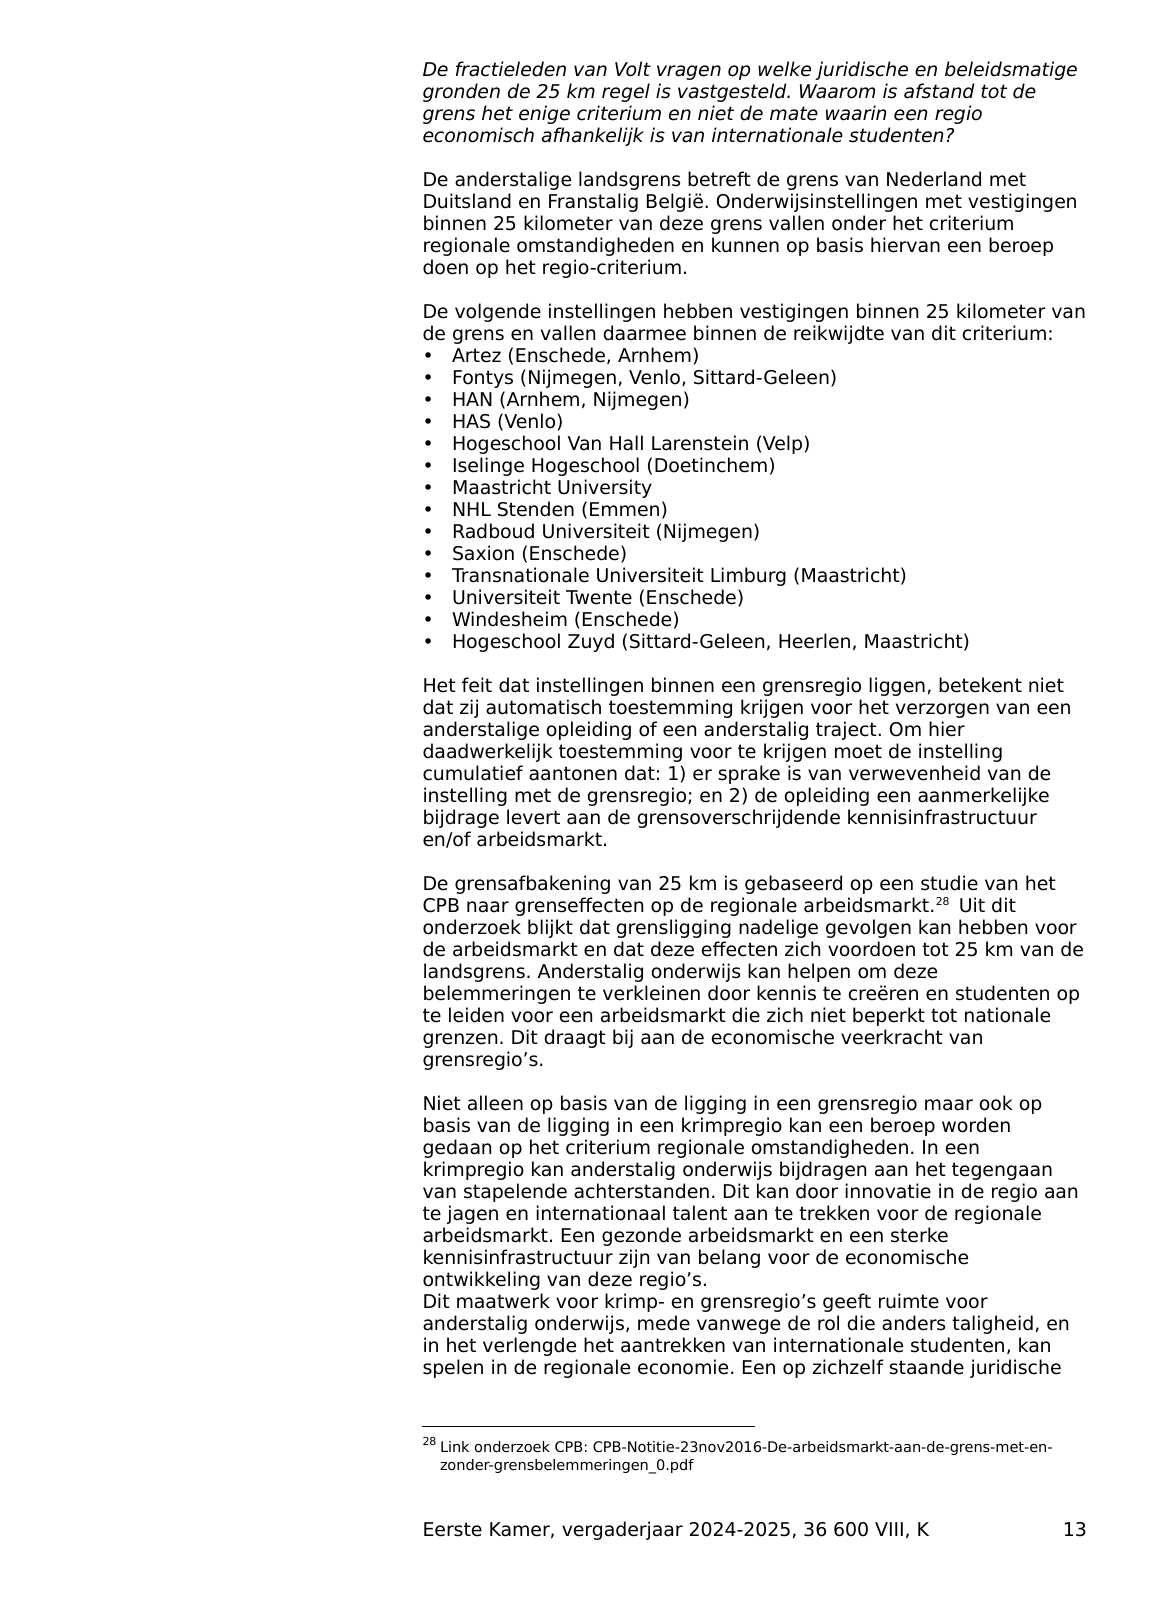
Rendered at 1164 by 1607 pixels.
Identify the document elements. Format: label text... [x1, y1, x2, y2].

text Het feit dat instellingen binnen een grensregio liggen, betekent niet dat zij automatisch toestemming krijgen voor het verzorgen van een anderstalige opleiding of een anderstalig traject. Om hier daadwerkelijk toestemming voor te krijgen moet de instelling cumulatief aantonen dat: 1) er sprake is van verwevenheid van de instelling met de grensregio; en 2) de opleiding een aanmerkelijke bijdrage levert aan de grensoverschrijdende kennisinfrastructuur en/of arbeidsmarkt. [422, 675, 1087, 851]
text • Saxion (Enschede) [422, 543, 1087, 565]
text Link onderzoek CPB: CPB-Notitie-23nov2016-De-arbeidsmarkt-aan-de-grens-met-en-zonder-grensbelemmeringen_0.pdf [422, 1435, 1087, 1474]
text • Fontys (Nijmegen, Venlo, Sittard-Geleen) [422, 367, 1087, 389]
text • Artez (Enschede, Arnhem) [422, 345, 1087, 367]
text • HAS (Venlo) [422, 411, 1087, 433]
text De anderstalige landsgrens betreft de grens van Nederland met Duitsland en Franstalig België. Onderwijsinstellingen met vestigingen binnen 25 kilometer van deze grens vallen onder het criterium regionale omstandigheden en kunnen op basis hiervan een beroep doen op het regio-criterium. [422, 169, 1087, 279]
text De grensafbakening van 25 km is gebaseerd op een studie van het CPB naar grenseffecten op de regionale arbeidsmarkt. Uit dit onderzoek blijkt dat grensligging nadelige gevolgen kan hebben voor de arbeidsmarkt en dat deze effecten zich voordoen tot 25 km van de landsgrens. Anderstalig onderwijs kan helpen om deze belemmeringen te verkleinen door kennis te creëren en studenten op te leiden voor een arbeidsmarkt die zich niet beperkt tot nationale grenzen. Dit draagt bij aan de economische veerkracht van grensregio’s. [422, 873, 1087, 1071]
text • Iselinge Hogeschool (Doetinchem) [422, 455, 1087, 477]
text • Hogeschool Zuyd (Sittard-Geleen, Heerlen, Maastricht) [422, 631, 1087, 653]
text • NHL Stenden (Emmen) [422, 499, 1087, 521]
text • Windesheim (Enschede) [422, 609, 1087, 631]
text • Universiteit Twente (Enschede) [422, 587, 1087, 609]
text • Maastricht University [422, 477, 1087, 499]
text Niet alleen op basis van de ligging in een grensregio maar ook op basis van de ligging in een krimpregio kan een beroep worden gedaan op het criterium regionale omstandigheden. In een krimpregio kan anderstalig onderwijs bijdragen aan het tegengaan van stapelende achterstanden. Dit kan door innovatie in de regio aan te jagen en internationaal talent aan te trekken voor de regionale arbeidsmarkt. Een gezonde arbeidsmarkt en een sterke kennisinfrastructuur zijn van belang voor de economische ontwikkeling van deze regio’s. [422, 1093, 1087, 1291]
text • Transnationale Universiteit Limburg (Maastricht) [422, 565, 1087, 587]
text De volgende instellingen hebben vestigingen binnen 25 kilometer van de grens en vallen daarmee binnen de reikwijdte van dit criterium: [422, 301, 1087, 345]
text De fractieleden van Volt vragen op welke juridische en beleidsmatige gronden de 25 km regel is vastgesteld. Waarom is afstand tot de grens het enige criterium en niet de mate waarin een regio economisch afhankelijk is van internationale studenten? [422, 59, 1087, 147]
text • Radboud Universiteit (Nijmegen) [422, 521, 1087, 543]
text • HAN (Arnhem, Nijmegen) [422, 389, 1087, 411]
text • Hogeschool Van Hall Larenstein (Velp) [422, 433, 1087, 455]
text Dit maatwerk voor krimp- en grensregio’s geeft ruimte voor anderstalig onderwijs, mede vanwege de rol die anders taligheid, en in het verlengde het aantrekken van internationale studenten, kan spelen in de regionale economie. Een op zichzelf staande juridische [422, 1291, 1087, 1379]
